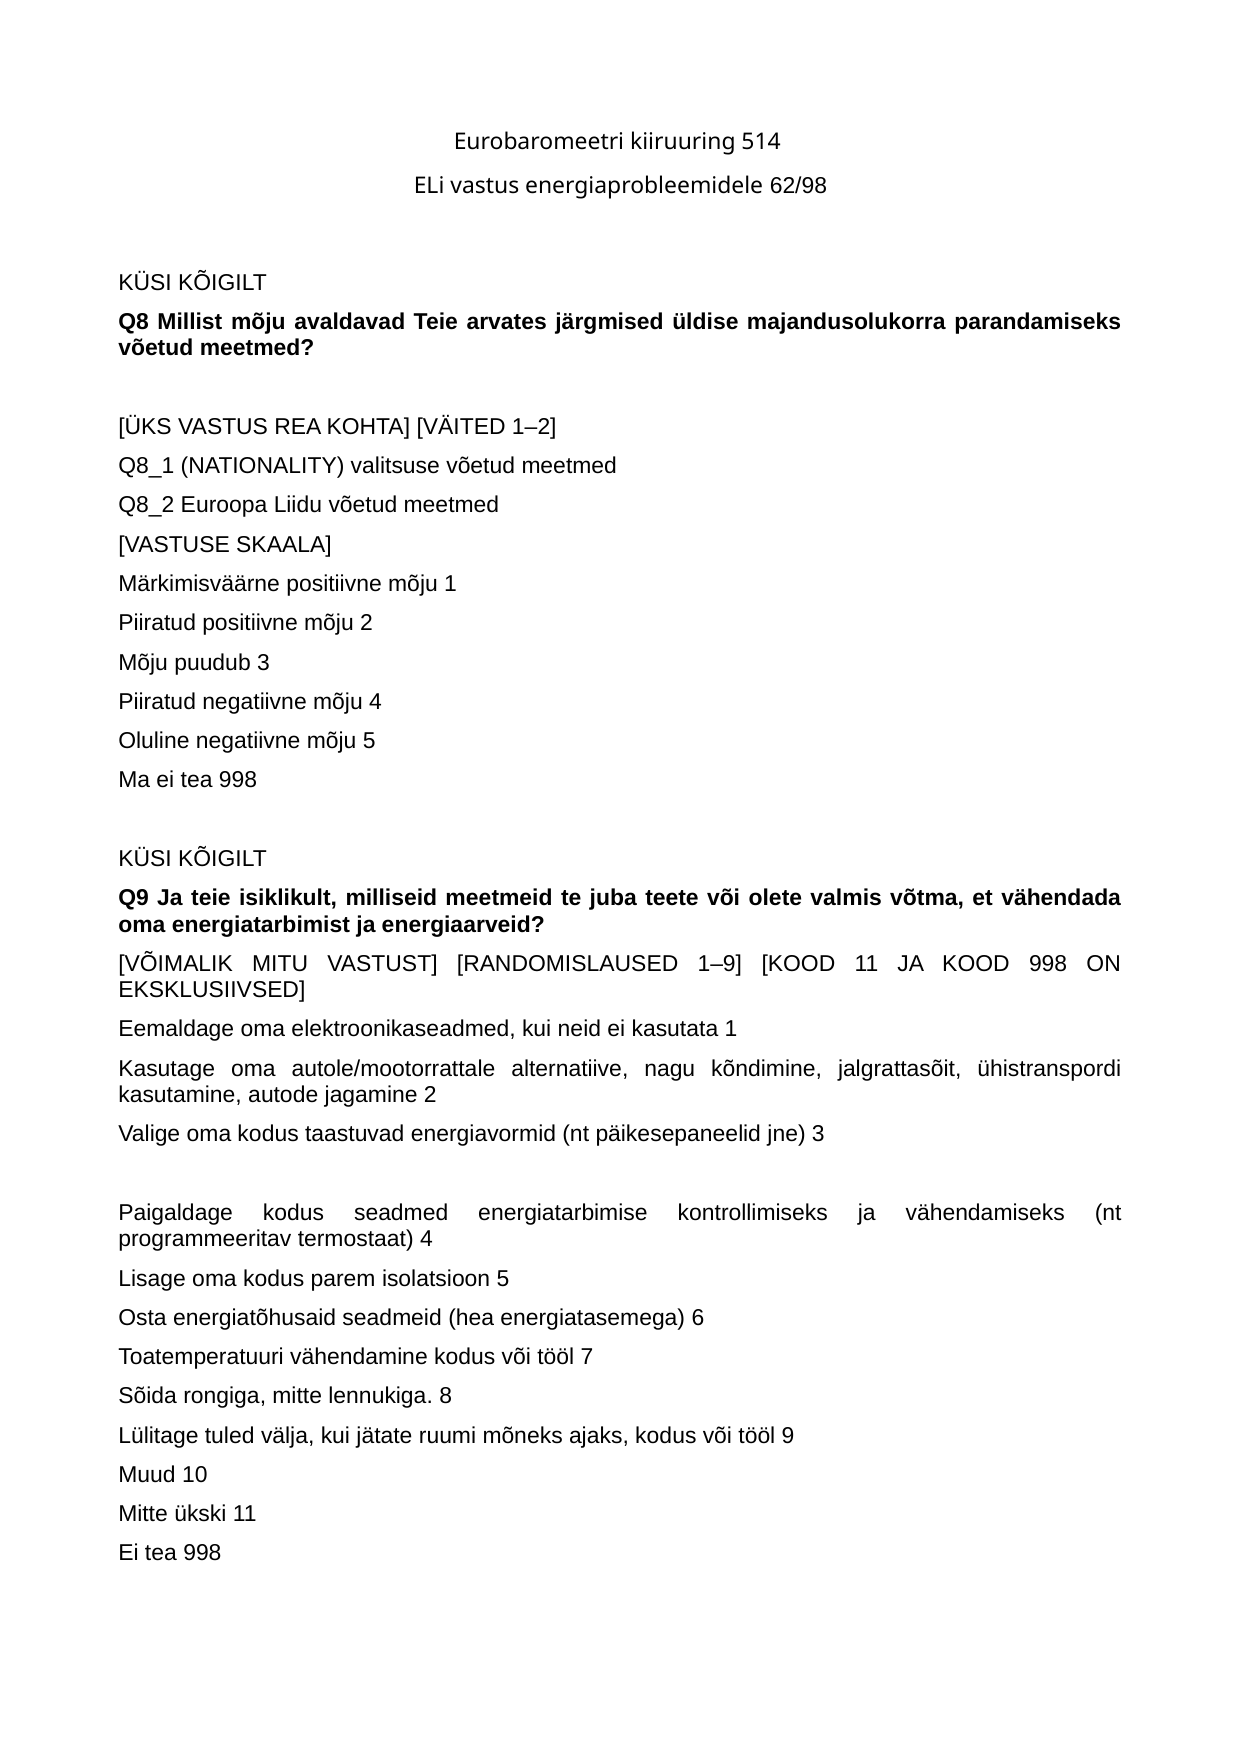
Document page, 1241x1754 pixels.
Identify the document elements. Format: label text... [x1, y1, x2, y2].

text Valige oma kodus taastuvad energiavormid (nt päikesepaneelid jne) 3 [118, 1120, 1122, 1147]
text [ÜKS VASTUS REA KOHTA] [VÄITED 1–2] [118, 413, 1122, 439]
text Osta energiatõhusaid seadmeid (hea energiatasemega) 6 [118, 1304, 1122, 1330]
text Lisage oma kodus parem isolatsioon 5 [118, 1264, 1122, 1291]
text Muud 10 [118, 1461, 1122, 1487]
text Toatemperatuuri vähendamine kodus või tööl 7 [118, 1343, 1122, 1369]
text Q8 Millist mõju avaldavad Teie arvates järgmised üldise majandusolukorra parandamiseks võetud meetmed? [118, 308, 1122, 361]
text KÜSI KÕIGILT [118, 269, 1122, 295]
text Q8_1 (NATIONALITY) valitsuse võetud meetmed [118, 452, 1122, 478]
text Oluline negatiivne mõju 5 [118, 727, 1122, 753]
text KÜSI KÕIGILT [118, 845, 1122, 871]
text [VASTUSE SKAALA] [118, 531, 1122, 557]
text Mitte ükski 11 [118, 1500, 1122, 1526]
text Kasutage oma autole/mootorrattale alternatiive, nagu kõndimine, jalgrattasõit, ühistranspordi kasutamine, autode jagamine 2 [118, 1055, 1122, 1107]
text [VÕIMALIK MITU VASTUST] [RANDOMISLAUSED 1–9] [KOOD 11 JA KOOD 998 ON EKSKLUSIIVSED] [118, 950, 1122, 1002]
text Piiratud negatiivne mõju 4 [118, 688, 1122, 714]
text Paigaldage kodus seadmed energiatarbimise kontrollimiseks ja vähendamiseks (nt programmeeritav termostaat) 4 [118, 1199, 1122, 1252]
text Märkimisväärne positiivne mõju 1 [118, 570, 1122, 596]
text Piiratud positiivne mõju 2 [118, 609, 1122, 636]
text Eemaldage oma elektroonikaseadmed, kui neid ei kasutata 1 [118, 1015, 1122, 1042]
text Ei tea 998 [118, 1539, 1122, 1566]
text Lülitage tuled välja, kui jätate ruumi mõneks ajaks, kodus või tööl 9 [118, 1422, 1122, 1448]
text Mõju puudub 3 [118, 648, 1122, 675]
text Ma ei tea 998 [118, 766, 1122, 793]
text Sõida rongiga, mitte lennukiga. 8 [118, 1382, 1122, 1409]
text Q9 Ja teie isiklikult, milliseid meetmeid te juba teete või olete valmis võtma, et vähendada oma energiatarbimist ja energiaarveid? [118, 884, 1122, 937]
text Q8_2 Euroopa Liidu võetud meetmed [118, 491, 1122, 518]
